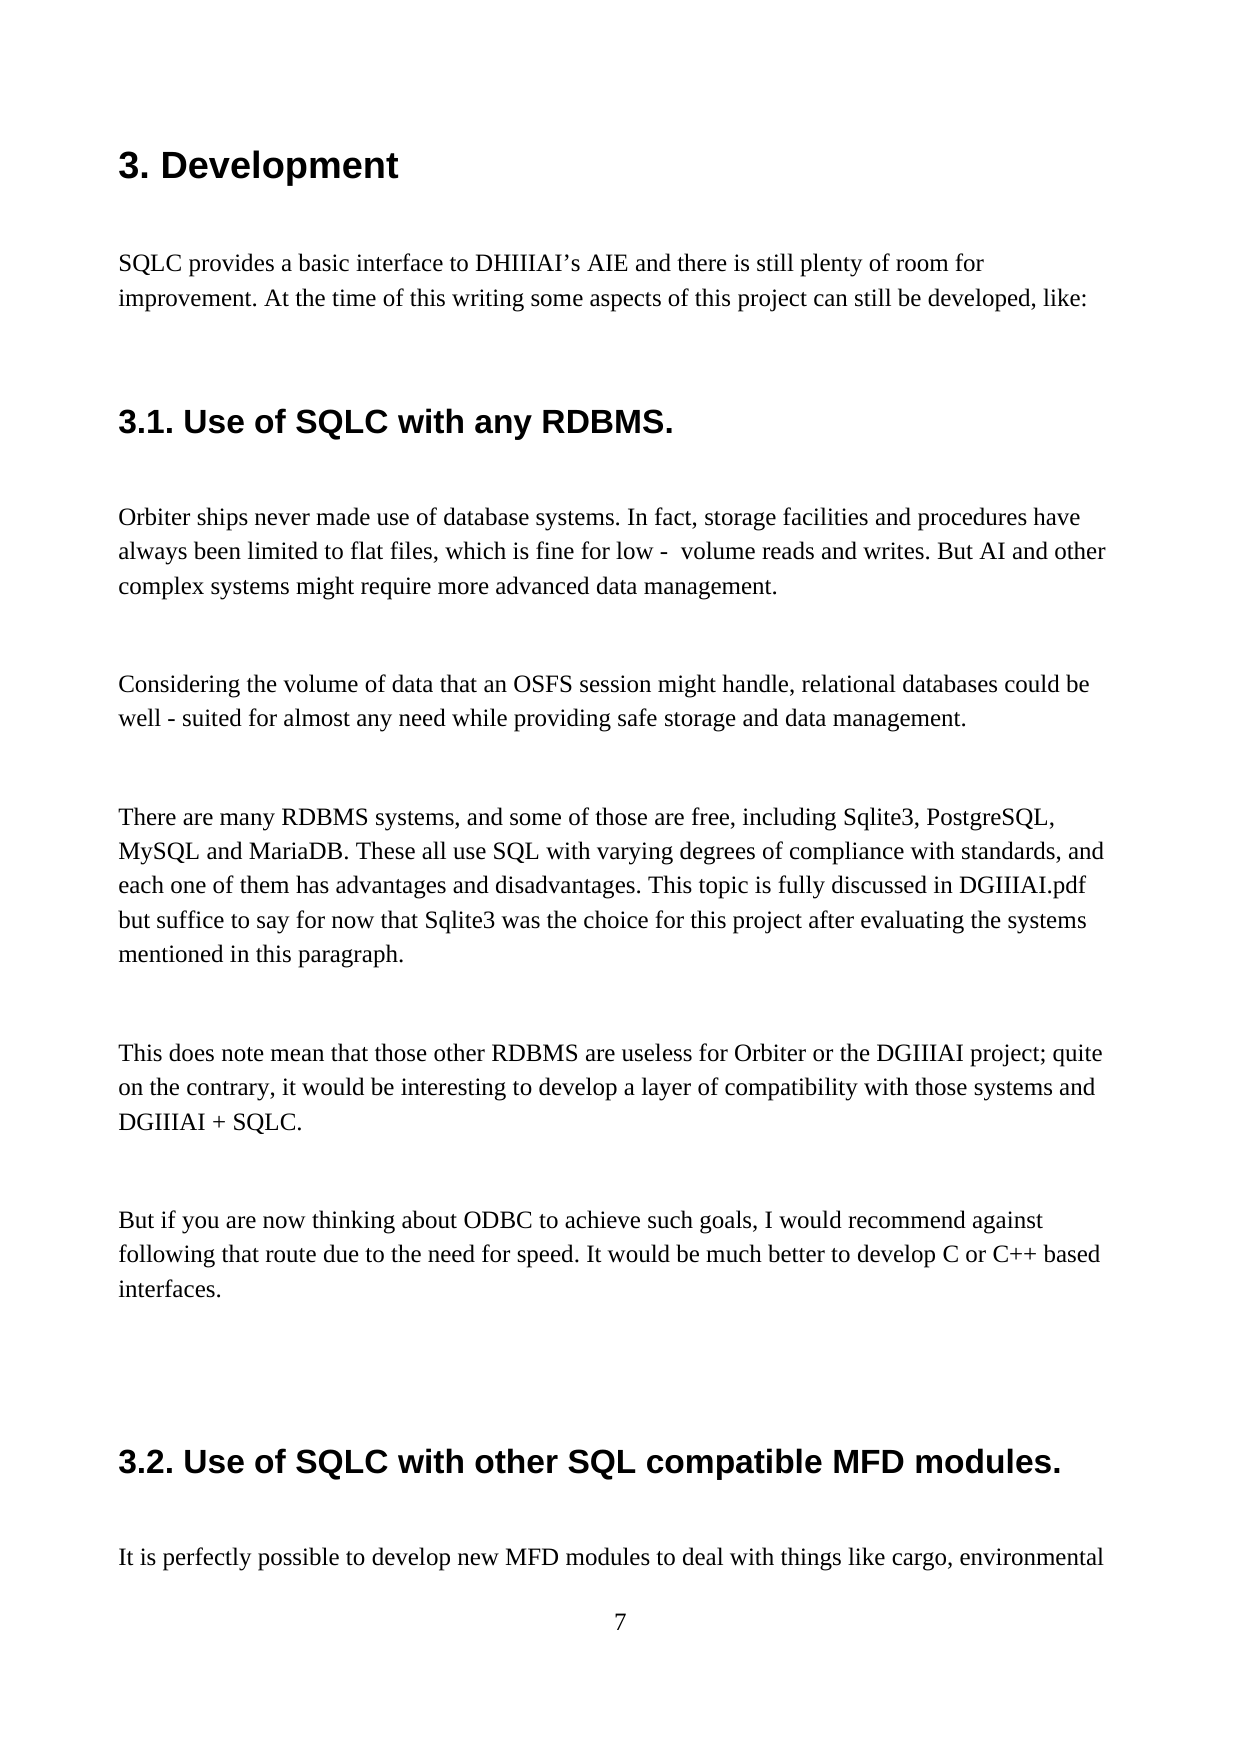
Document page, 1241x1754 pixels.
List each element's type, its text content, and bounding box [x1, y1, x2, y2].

subtitle 3.1. Use of SQLC with any RDBMS. [118, 402, 1122, 440]
text This does note mean that those other RDBMS are useless for Orbiter or the DGIIIAI project; quite on the contrary, it would be interesting to develop a layer of compatibility with those systems and DGIIIAI + SQLC. [118, 1038, 1122, 1135]
text SQLC provides a basic interface to DHIIIAI’s AIE and there is still plenty of room for improvement. At the time of this writing some aspects of this project can still be developed, like: [118, 248, 1122, 312]
text But if you are now thinking about ODBC to achieve such goals, I would recommend against following that route due to the need for speed. It would be much better to develop C or C++ based interfaces. [118, 1205, 1122, 1302]
text Orbiter ships never made use of database systems. In fact, storage facilities and procedures have always been limited to flat files, which is fine for low - volume reads and writes. But AI and other complex systems might require more advanced data management. [118, 502, 1122, 600]
text There are many RDBMS systems, and some of those are free, including Sqlite3, PostgreSQL, MySQL and MariaDB. These all use SQL with varying degrees of compliance with standards, and each one of them has advantages and disadvantages. This topic is fully discussed in DGIIIAI.pdf but suffice to say for now that Sqlite3 was the choice for this project after evaluating the systems mentioned in this paragraph. [118, 802, 1122, 968]
subtitle 3. Development [118, 143, 1122, 187]
subtitle 3.2. Use of SQLC with other SQL compatible MFD modules. [118, 1442, 1122, 1480]
text Considering the volume of data that an OSFS session might handle, relational databases could be well - suited for almost any need while providing safe storage and data management. [118, 669, 1122, 732]
text It is perfectly possible to develop new MFD modules to deal with things like cargo, environmental [118, 1542, 1122, 1571]
